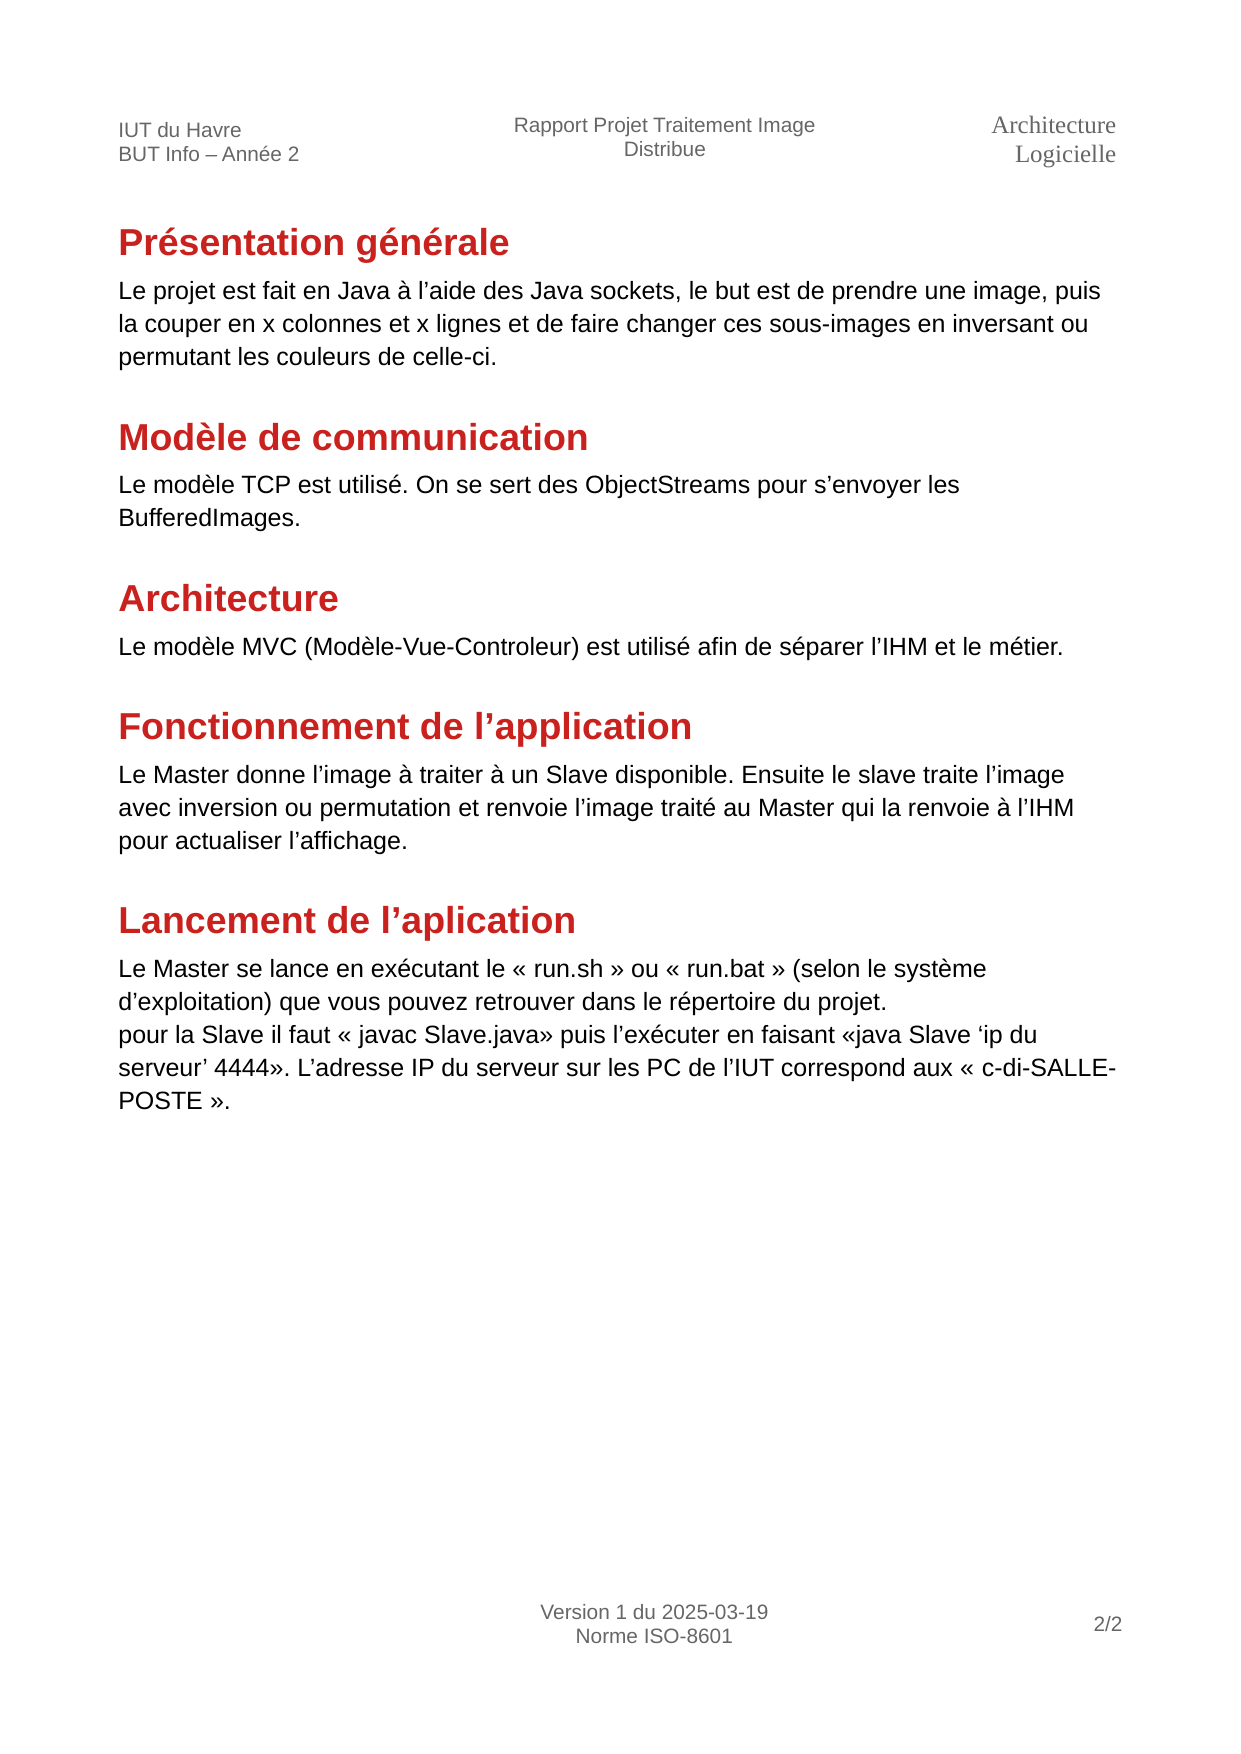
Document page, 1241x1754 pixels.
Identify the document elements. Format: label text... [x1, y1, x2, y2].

text Le Master se lance en exécutant le « run.sh » ou « run.bat » (selon le système d’exploitation) que vous pouvez retrouver dans le répertoire du projet. pour la Slave il faut « javac Slave.java» puis l’exécuter en faisant «java Slave ‘ip du serveur’ 4444». L’adresse IP du serveur sur les PC de l’IUT correspond aux « c-di-SALLE-POSTE ». [118, 954, 1122, 1115]
subtitle Architecture [118, 576, 1122, 619]
subtitle Présentation générale [118, 221, 1122, 264]
text Le modèle MVC (Modèle-Vue-Controleur) est utilisé afin de séparer l’IHM et le métier. [118, 632, 1122, 660]
subtitle Lancement de l’aplication [118, 898, 1122, 942]
text Le projet est fait en Java à l’aide des Java sockets, le but est de prendre une image, puis la couper en x colonnes et x lignes et de faire changer ces sous-images en inversant ou permutant les couleurs de celle-ci. [118, 276, 1122, 371]
text Le modèle TCP est utilisé. On se sert des ObjectStreams pour s’envoyer les BufferedImages. [118, 470, 1122, 532]
subtitle Fonctionnement de l’application [118, 704, 1122, 747]
subtitle Modèle de communication [118, 415, 1122, 458]
text Le Master donne l’image à traiter à un Slave disponible. Ensuite le slave traite l’image avec inversion ou permutation et renvoie l’image traité au Master qui la renvoie à l’IHM pour actualiser l’affichage. [118, 760, 1122, 855]
